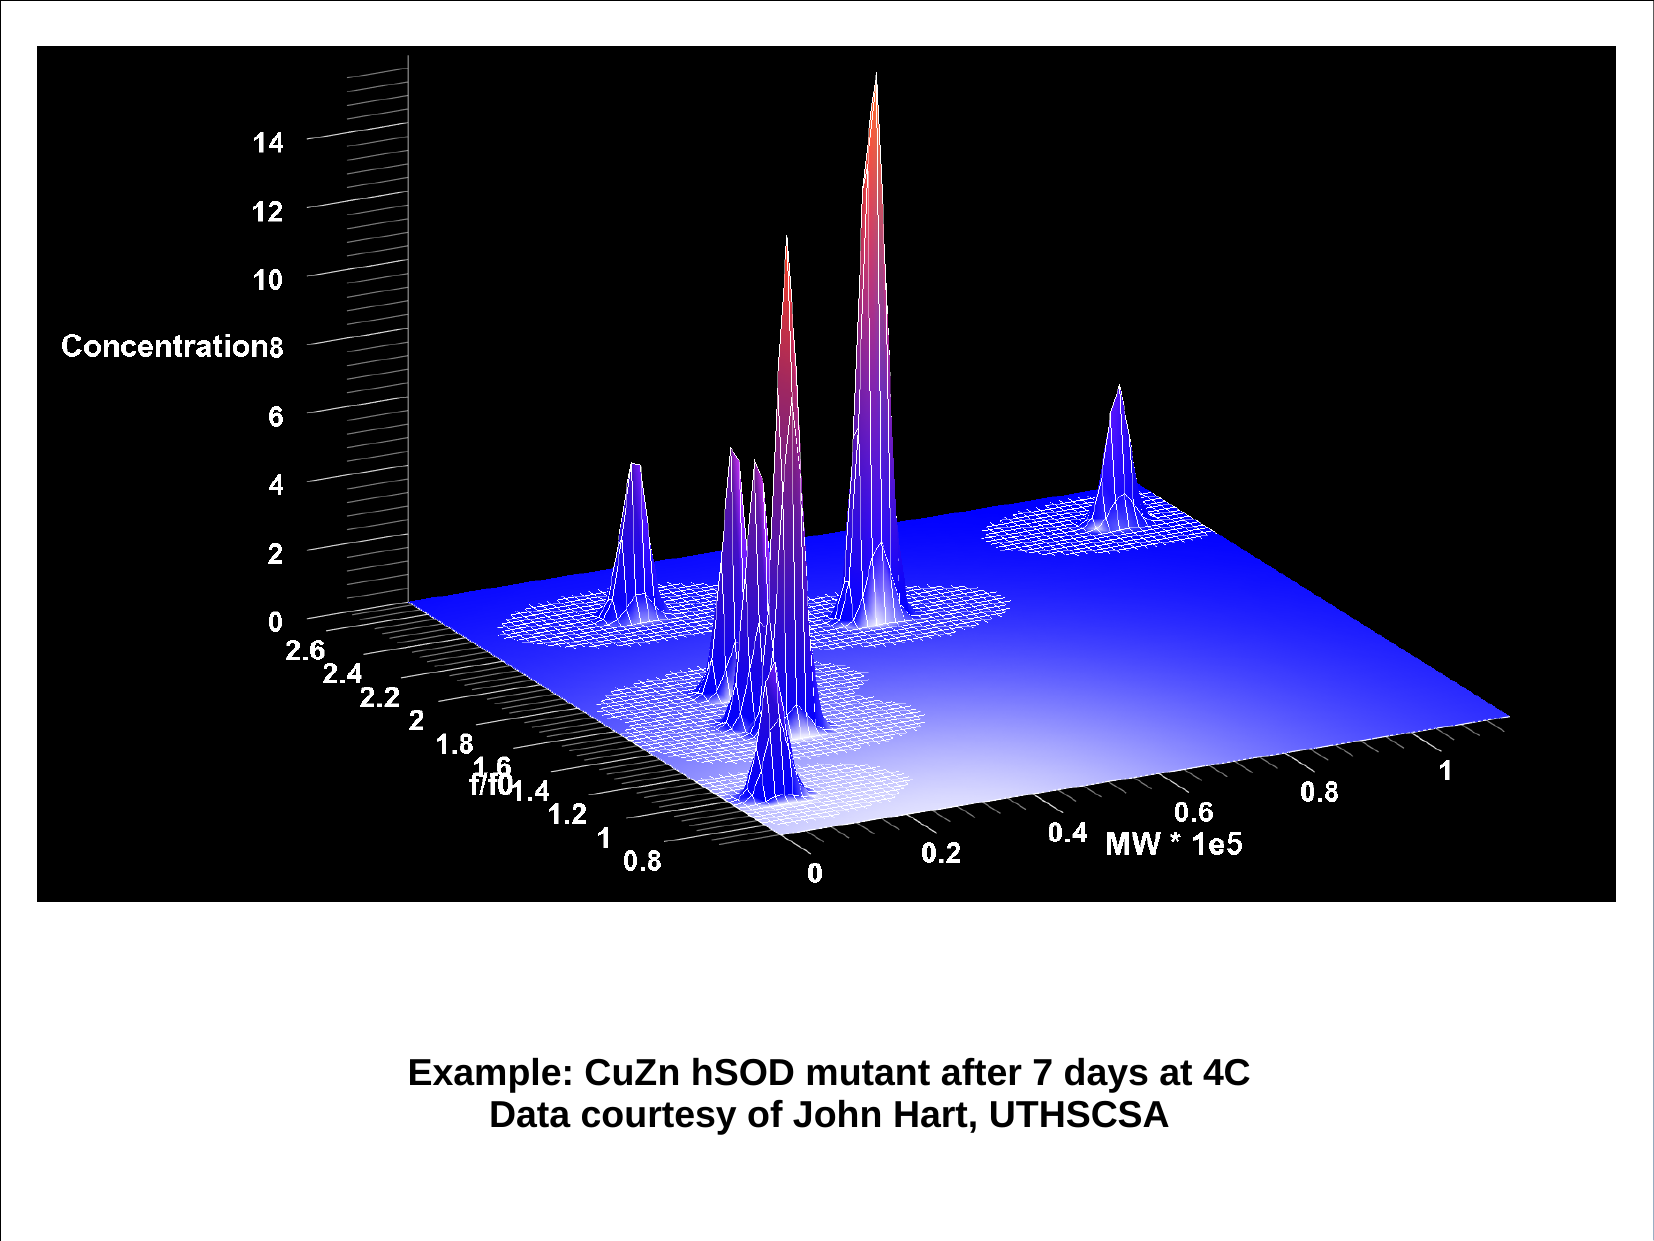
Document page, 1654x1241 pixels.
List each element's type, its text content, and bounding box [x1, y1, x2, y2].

text_box Example: CuZn hSOD mutant after 7 days at 4C Data courtesy of John Hart, UTHSCSA [24, 1051, 1635, 1136]
picture [37, 46, 1616, 902]
text_box [0, 0, 1654, 1241]
